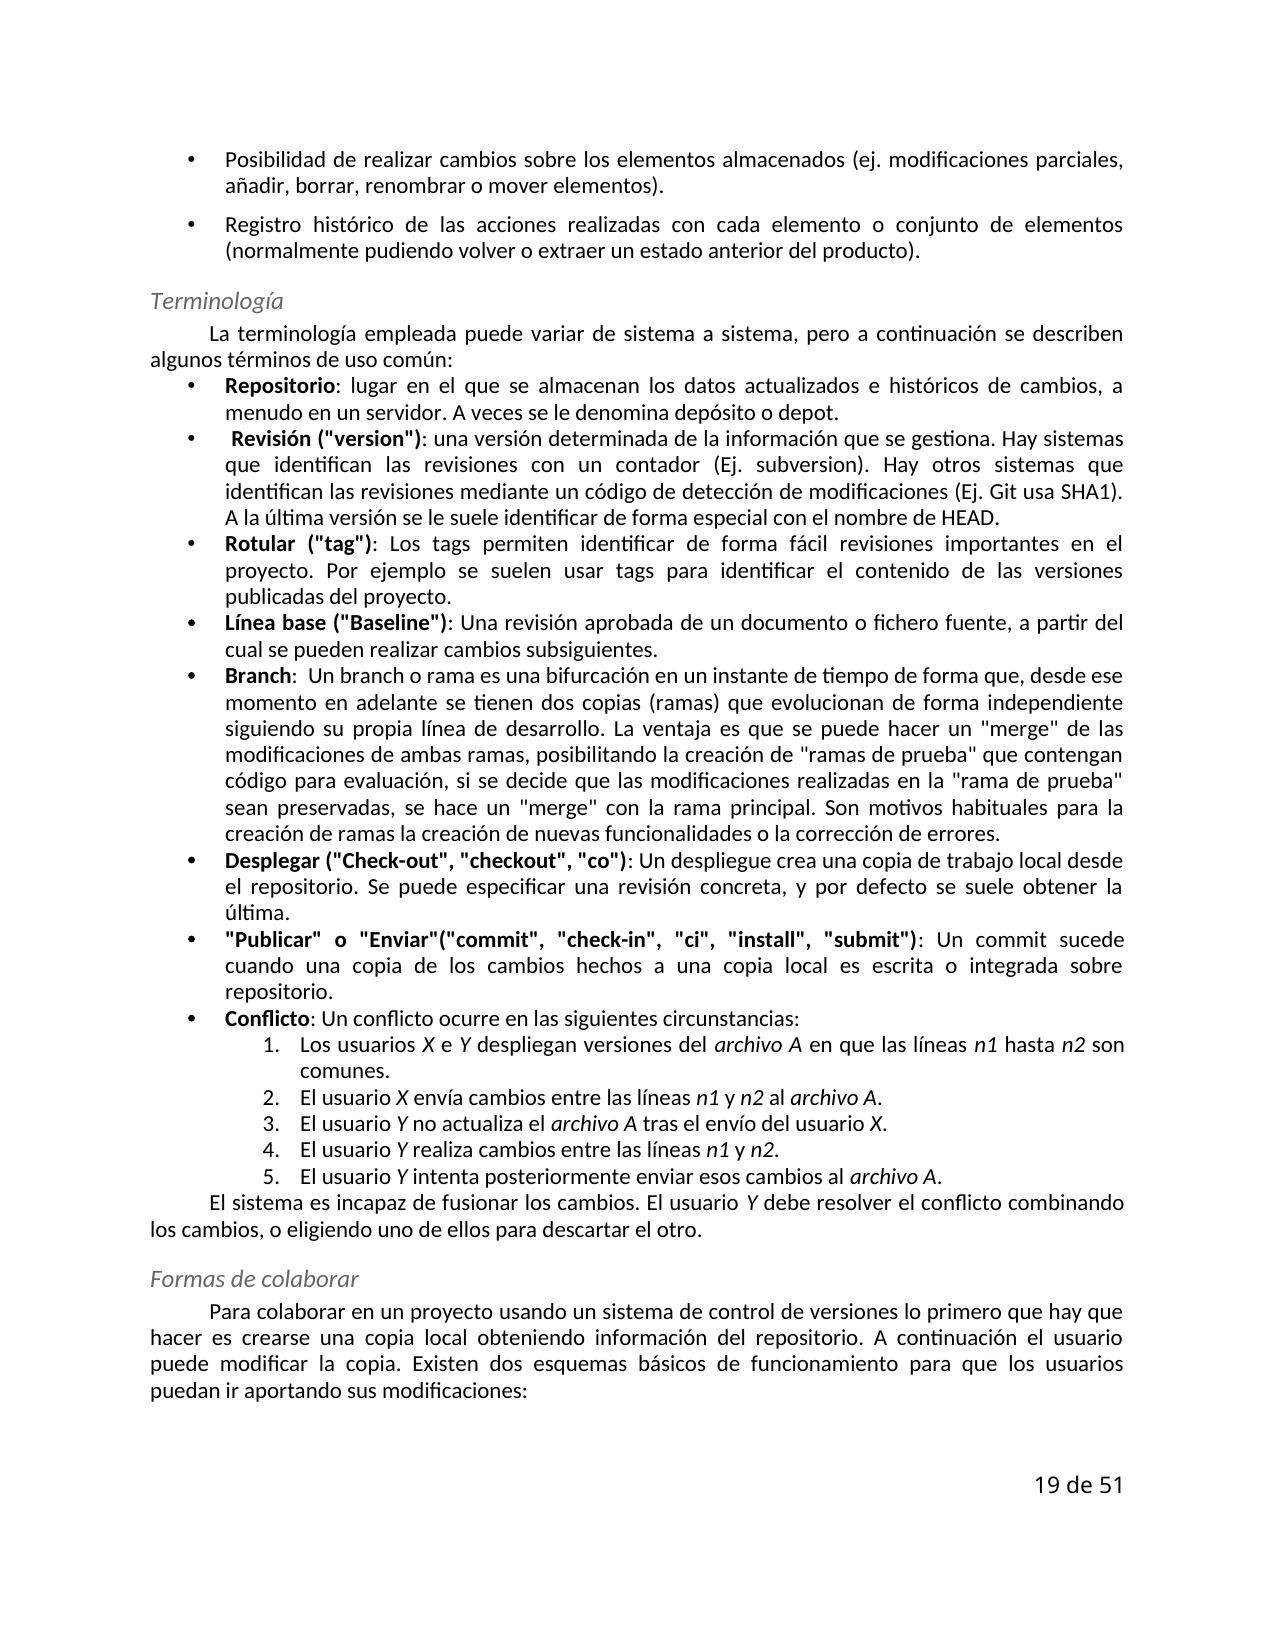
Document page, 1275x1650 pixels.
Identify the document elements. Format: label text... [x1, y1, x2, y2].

list Registro histórico de las acciones realizadas con cada elemento o conjunto de elementos (normalmente pudiendo volver o extraer un estado anterior del producto). [187, 215, 1125, 264]
subtitle Formas de colaborar [150, 1269, 1125, 1294]
subtitle Terminología [150, 291, 1125, 316]
list "Publicar" o "Enviar"("commit", "check-in", "ci", "install", "submit"): Un commit sucede cuando una copia de los cambios hechos a una copia local es escrita o integrada sobre repositorio. [187, 930, 1125, 1006]
list Revisión ("version"): una versión determinada de la información que se gestiona. Hay sistemas que identifican las revisiones con un contador (Ej. subversion). Hay otros sistemas que identifican las revisiones mediante un código de detección de modificaciones (Ej. Git usa SHA1). A la última versión se le suele identificar de forma especial con el nombre de HEAD. [187, 429, 1125, 531]
list Repositorio: lugar en el que se almacenan los datos actualizados e históricos de cambios, a menudo en un servidor. A veces se le denomina depósito o depot. [187, 376, 1125, 426]
list Branch: Un branch o rama es una bifurcación en un instante de tiempo de forma que, desde ese momento en adelante se tienen dos copias (ramas) que evolucionan de forma independiente siguiendo su propia línea de desarrollo. La ventaja es que se puede hacer un "merge" de las modificaciones de ambas ramas, posibilitando la creación de "ramas de prueba" que contengan código para evaluación, si se decide que las modificaciones realizadas en la "rama de prueba" sean preservadas, se hace un "merge" con la rama principal. Son motivos habituales para la creación de ramas la creación de nuevas funcionalidades o la corrección de errores. [187, 666, 1125, 847]
text La terminología empleada puede variar de sistema a sistema, pero a continuación se describen algunos términos de uso común: [150, 324, 1125, 373]
list El usuario X envía cambios entre las líneas n1 y n2 al archivo A. [262, 1088, 1125, 1111]
text El sistema es incapaz de fusionar los cambios. El usuario Y debe resolver el conflicto combinando los cambios, o eligiendo uno de ellos para descartar el otro. [150, 1193, 1125, 1243]
list Conflicto: Un conflicto ocurre en las siguientes circunstancias: [187, 1009, 1125, 1032]
list Posibilidad de realizar cambios sobre los elementos almacenados (ej. modificaciones parciales, añadir, borrar, renombrar o mover elementos). [187, 150, 1125, 199]
list Línea base ("Baseline"): Una revisión aprobada de un documento o fichero fuente, a partir del cual se pueden realizar cambios subsiguientes. [187, 614, 1125, 663]
list Los usuarios X e Y despliegan versiones del archivo A en que las líneas n1 hasta n2 son comunes. [262, 1035, 1125, 1084]
list El usuario Y intenta posteriormente enviar esos cambios al archivo A. [262, 1167, 1125, 1190]
list Desplegar ("Check-out", "checkout", "co"): Un despliegue crea una copia de trabajo local desde el repositorio. Se puede especificar una revisión concreta, y por defecto se suele obtener la última. [187, 851, 1125, 926]
list El usuario Y realiza cambios entre las líneas n1 y n2. [262, 1141, 1125, 1164]
text Para colaborar en un proyecto usando un sistema de control de versiones lo primero que hay que hacer es crearse una copia local obteniendo información del repositorio. A continuación el usuario puede modificar la copia. Existen dos esquemas básicos de funcionamiento para que los usuarios puedan ir aportando sus modificaciones: [150, 1302, 1125, 1404]
list El usuario Y no actualiza el archivo A tras el envío del usuario X. [262, 1114, 1125, 1137]
list Rotular ("tag"): Los tags permiten identificar de forma fácil revisiones importantes en el proyecto. Por ejemplo se suelen usar tags para identificar el contenido de las versiones publicadas del proyecto. [187, 534, 1125, 610]
